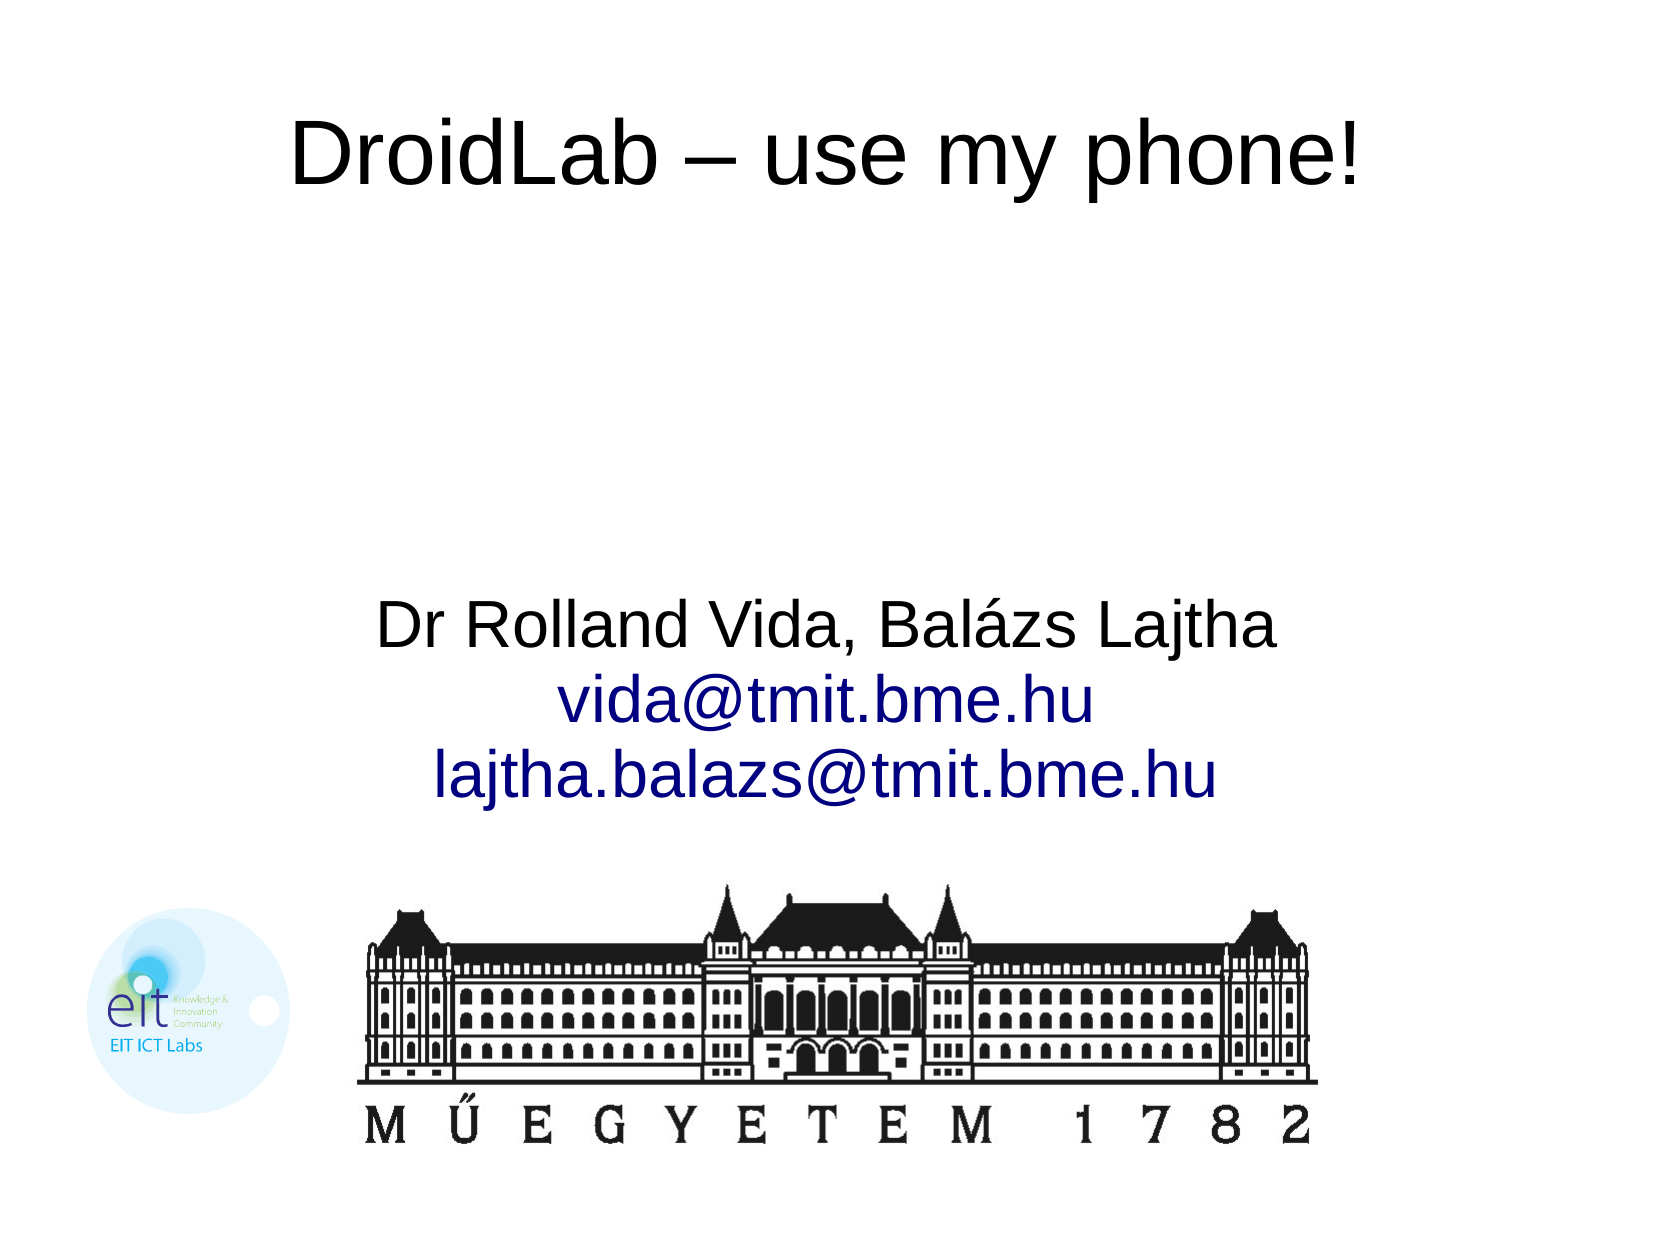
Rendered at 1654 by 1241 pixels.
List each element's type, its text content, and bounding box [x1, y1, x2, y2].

title DroidLab – use my phone! [82, 49, 1571, 257]
subtitle Dr Rolland Vida, Balázs Lajtha vida@tmit.bme.hu lajtha.balazs@tmit.bme.hu [82, 290, 1571, 1109]
picture [60, 839, 1381, 1189]
